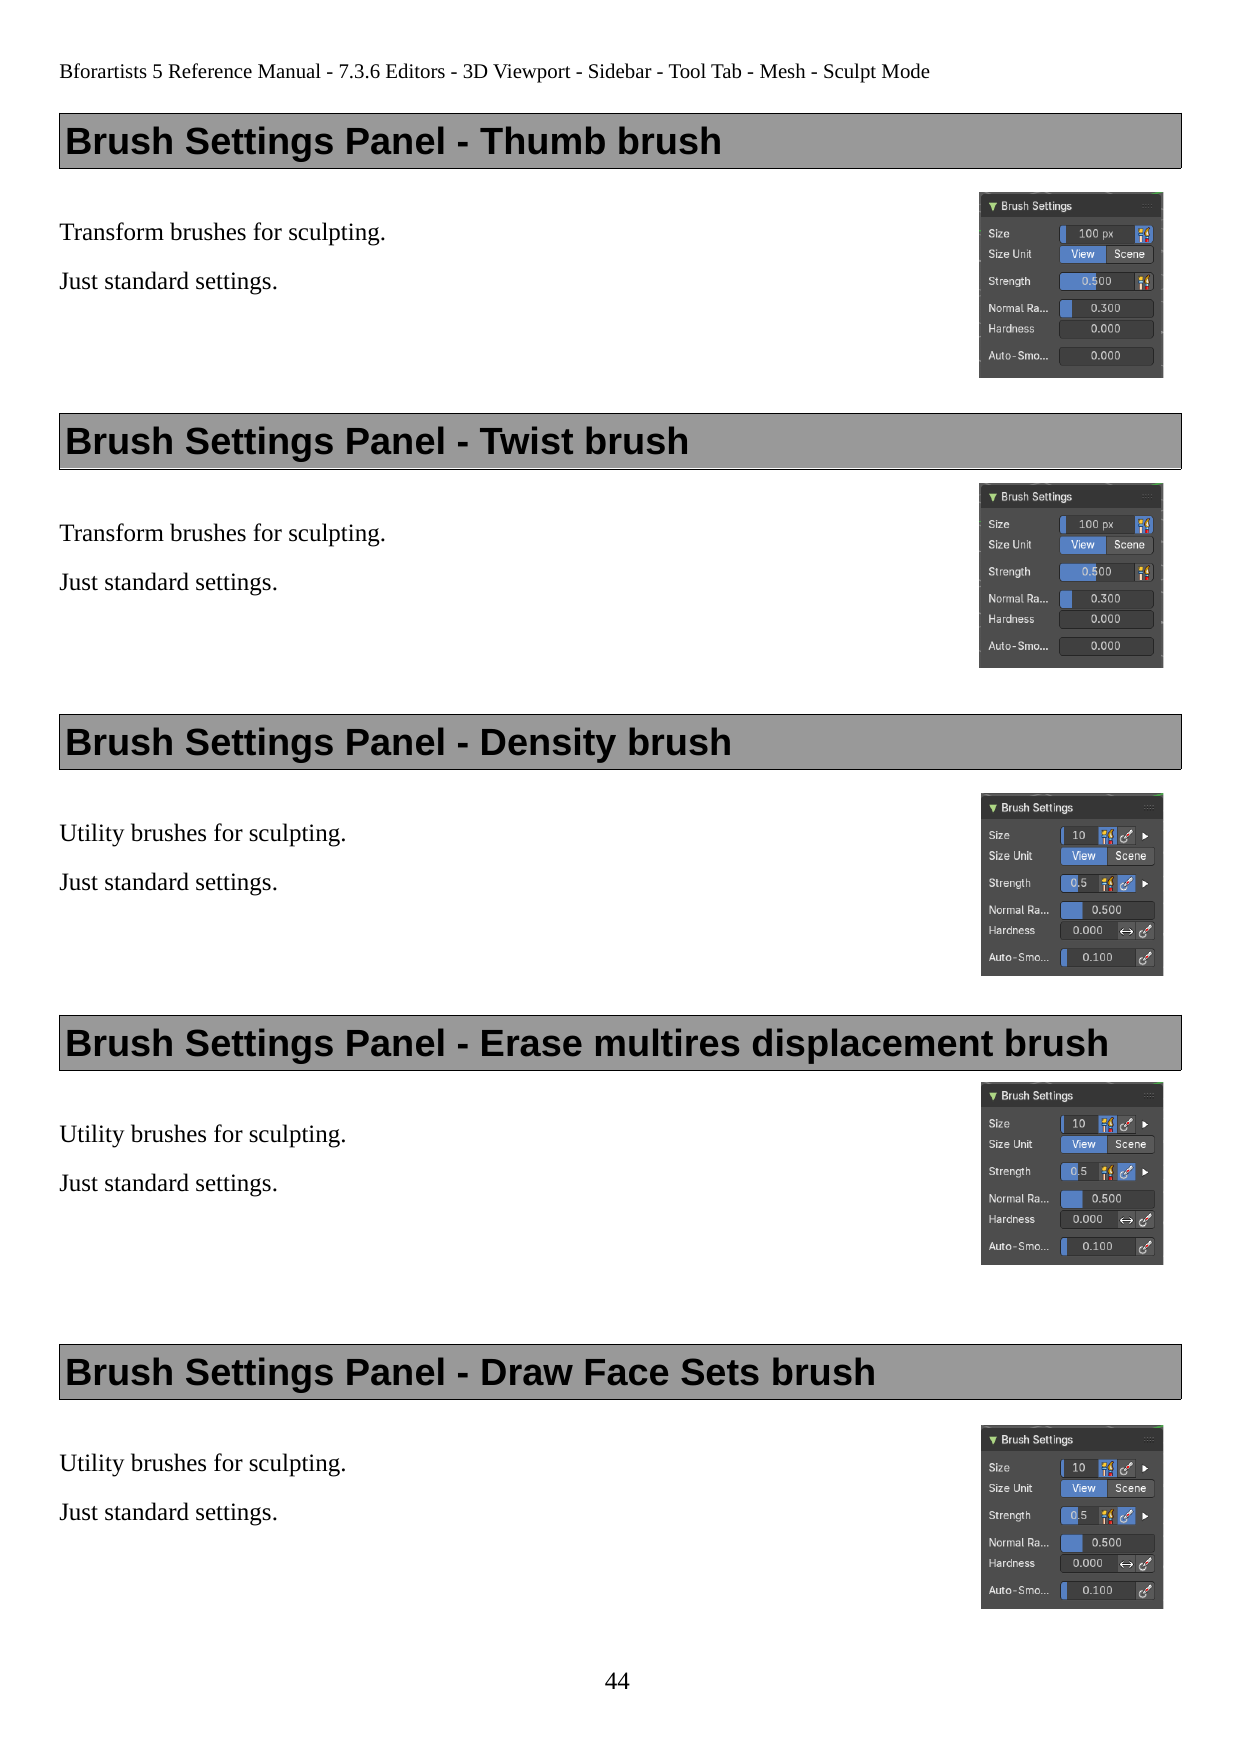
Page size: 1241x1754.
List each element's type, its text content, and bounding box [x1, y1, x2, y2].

text Utility brushes for sculpting. [59, 1119, 981, 1148]
text Just standard settings. [59, 567, 979, 595]
picture [981, 1082, 1164, 1265]
table_header Brush Settings Panel - Thumb brush [60, 114, 1181, 168]
text Transform brushes for sculpting. [59, 217, 979, 246]
text Just standard settings. [59, 867, 981, 896]
text [1164, 1168, 1181, 1197]
text [1164, 867, 1181, 896]
table_header Brush Settings Panel - Twist brush [60, 414, 1181, 468]
text Just standard settings. [59, 1168, 981, 1197]
picture [981, 793, 1164, 976]
table_header Brush Settings Panel - Draw Face Sets brush [60, 1345, 1181, 1399]
text Utility brushes for sculpting. [59, 1448, 981, 1477]
text [1164, 1497, 1181, 1526]
text [1164, 266, 1181, 295]
table_header Brush Settings Panel - Density brush [60, 715, 1181, 769]
table_header Brush Settings Panel - Erase multires displacement brush [60, 1016, 1181, 1070]
text Utility brushes for sculpting. [59, 818, 981, 847]
text Just standard settings. [59, 1497, 981, 1526]
text Transform brushes for sculpting. [59, 518, 979, 546]
text Just standard settings. [59, 266, 979, 295]
picture [979, 192, 1164, 378]
picture [981, 1425, 1164, 1609]
text [1164, 567, 1181, 595]
picture [979, 483, 1164, 668]
